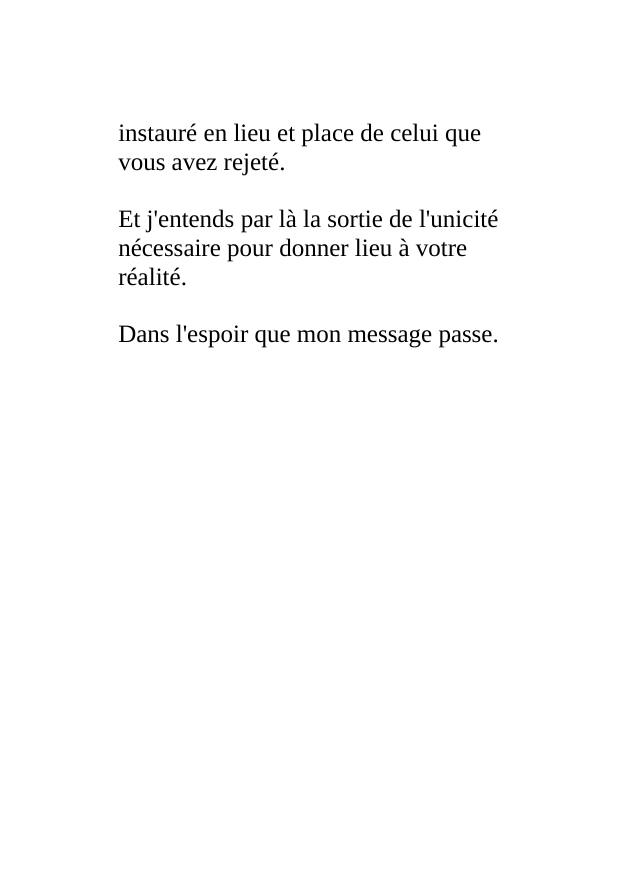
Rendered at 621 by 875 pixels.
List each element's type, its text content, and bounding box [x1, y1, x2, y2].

text Et j'entends par là la sortie de l'unicité nécessaire pour donner lieu à votre réalité. [118, 204, 502, 291]
text Dans l'espoir que mon message passe. [118, 319, 502, 348]
text instauré en lieu et place de celui que vous avez rejeté. [118, 118, 502, 176]
